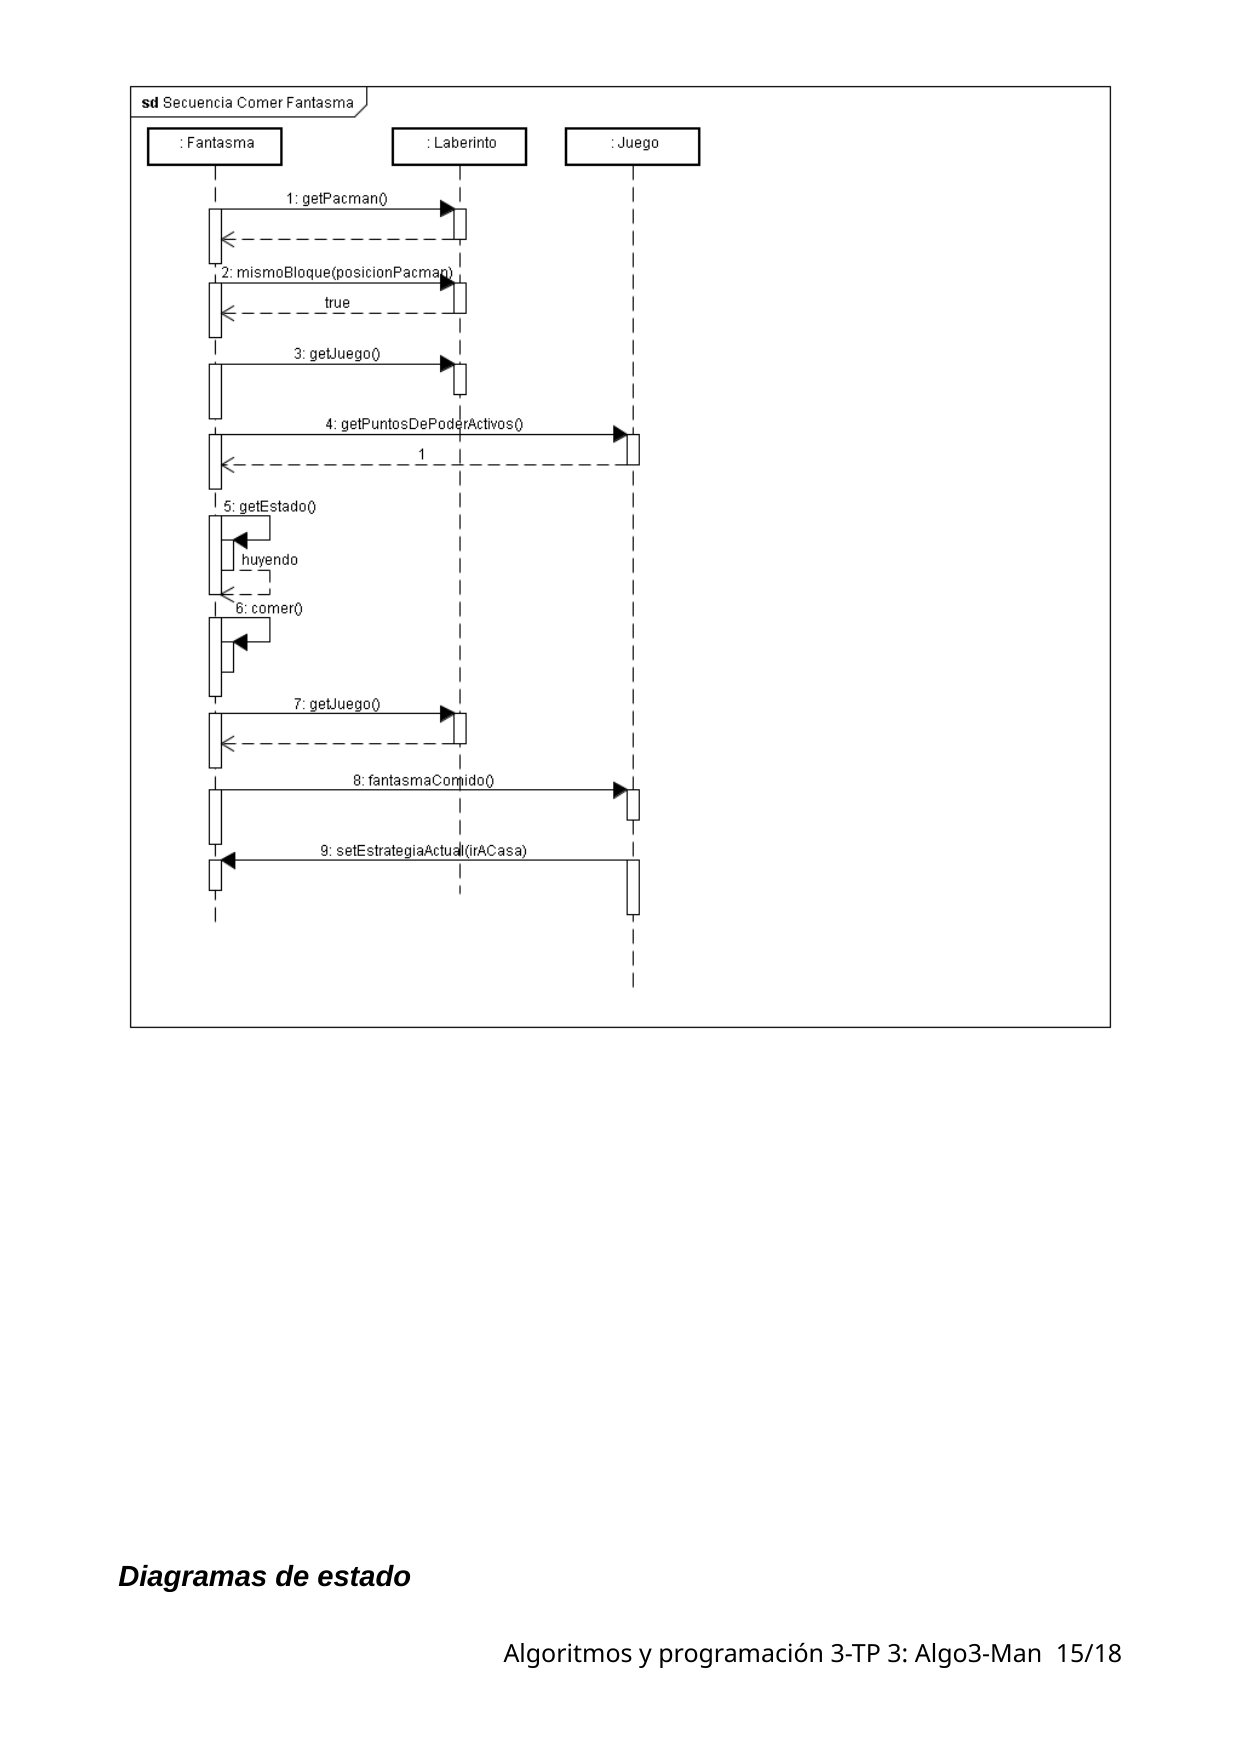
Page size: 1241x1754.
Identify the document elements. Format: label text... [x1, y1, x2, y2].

subtitle Diagramas de estado [118, 1559, 1122, 1592]
picture [118, 75, 1122, 1039]
